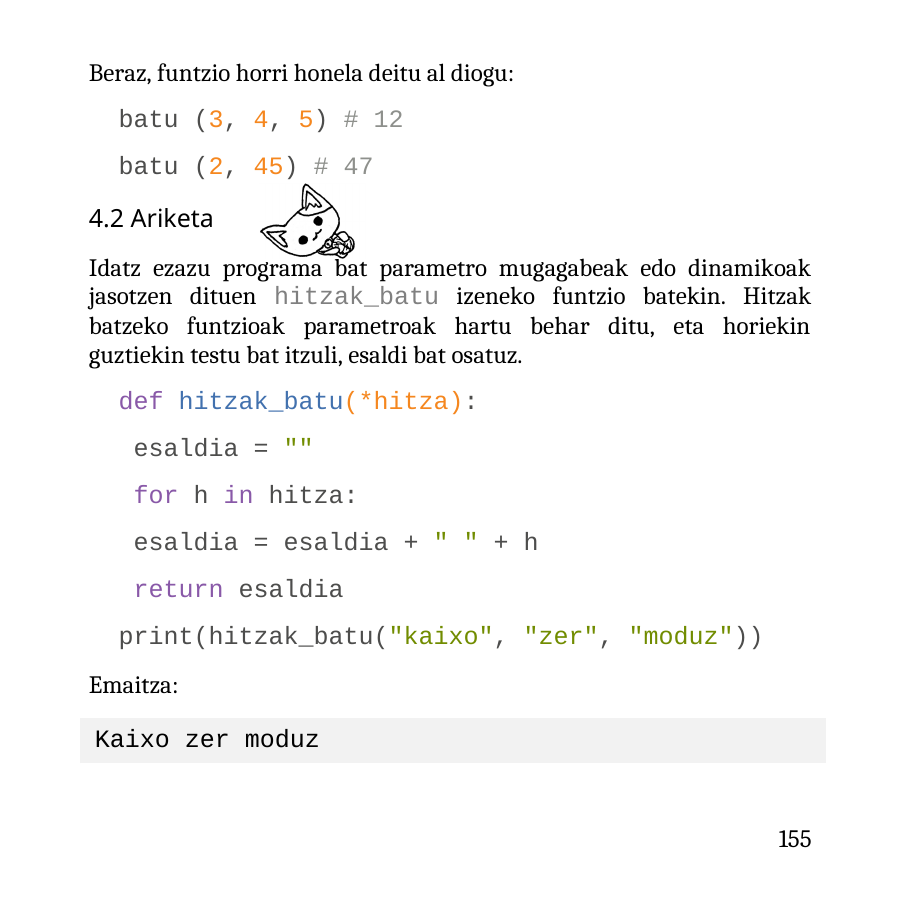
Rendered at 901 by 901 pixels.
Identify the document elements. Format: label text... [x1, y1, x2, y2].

text batu (2, 45) # 47 [118, 154, 811, 182]
picture [259, 183, 366, 259]
text [366, 201, 811, 235]
text Beraz, funtzio horri honela deitu al diogu: [89, 59, 811, 88]
text return esaldia [118, 577, 811, 605]
text esaldia = esaldia + " " + h [118, 530, 811, 558]
text print(hitzak_batu("kaixo", "zer", "moduz")) [118, 624, 811, 652]
text Emaitza: [89, 671, 811, 700]
text for h in hitza: [118, 483, 811, 511]
text batu (3, 4, 5) # 12 [118, 107, 811, 135]
text Kaixo zer moduz [86, 725, 820, 757]
text Idatz ezazu programa bat parametro mugagabeak edo dinamikoak jasotzen dituen hitzak_batu izeneko funtzio batekin. Hitzak batzeko funtzioak parametroak hartu behar ditu, eta horiekin guztiekin testu bat itzuli, esaldi bat osatuz. [89, 253, 811, 370]
text def hitzak_batu(*hitza): [118, 388, 811, 417]
text esaldia = "" [118, 436, 811, 464]
text 4.2 Ariketa [89, 201, 259, 235]
